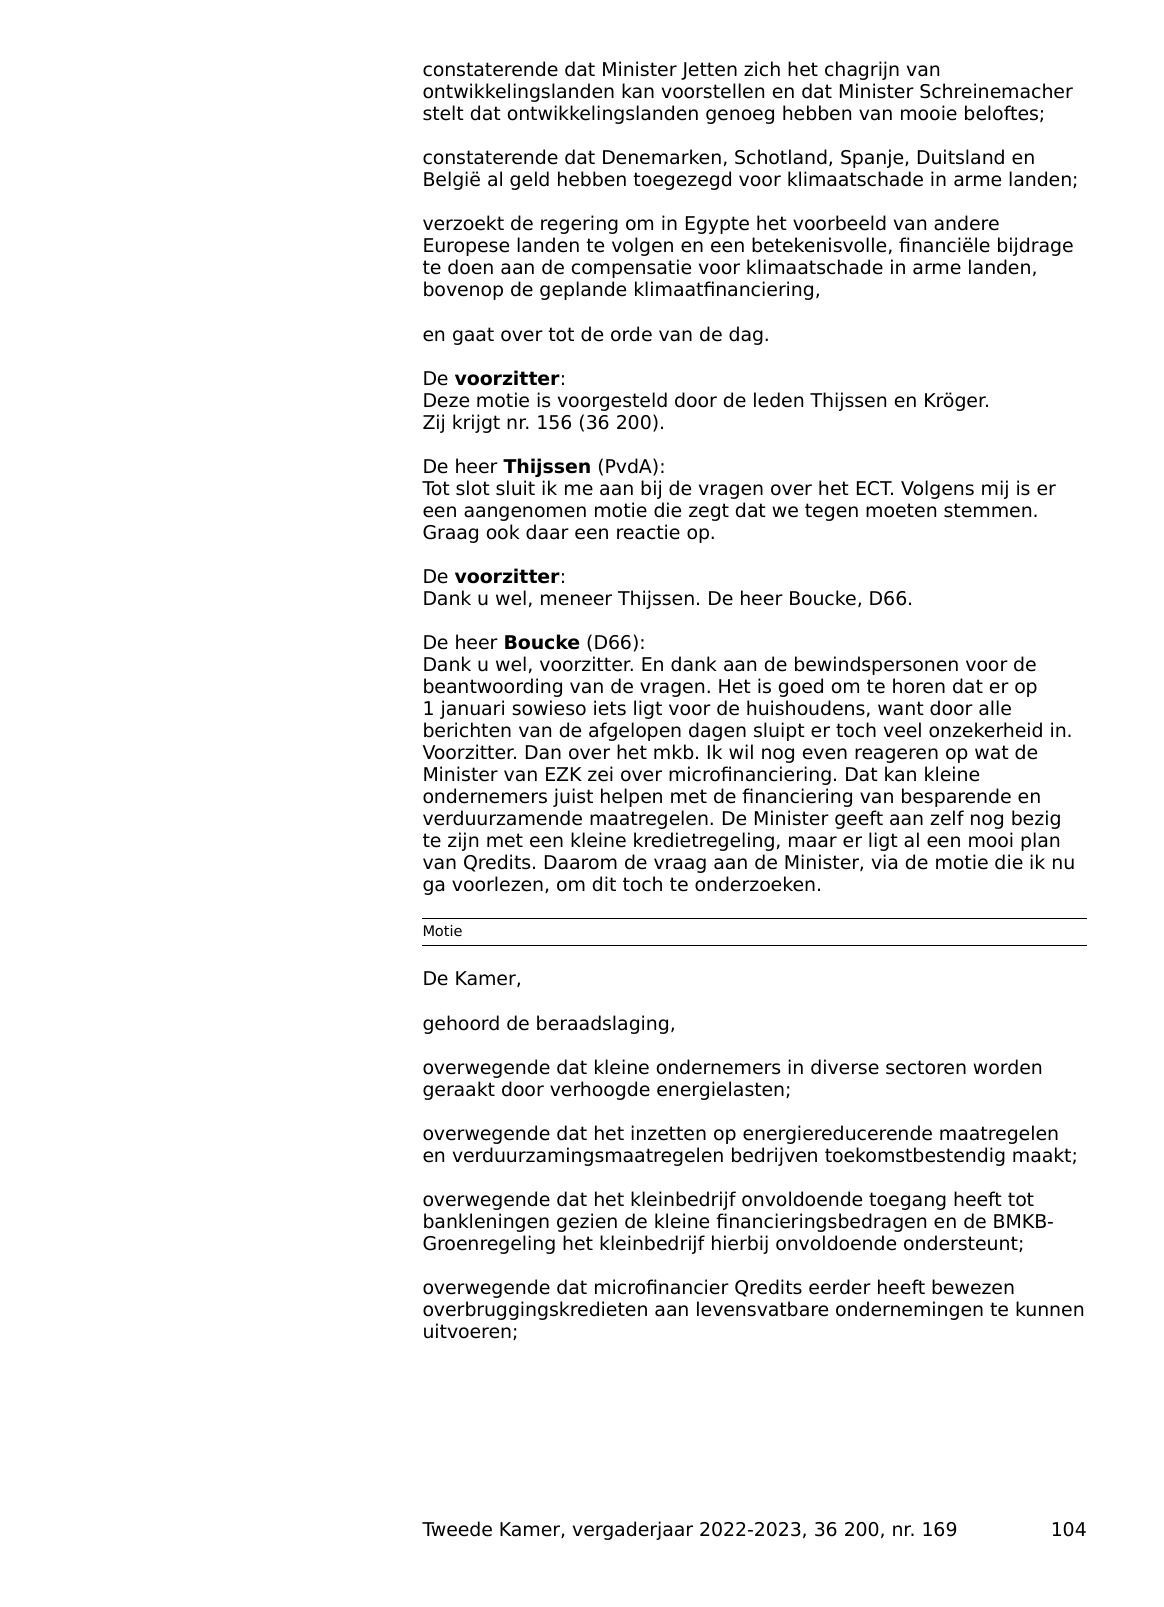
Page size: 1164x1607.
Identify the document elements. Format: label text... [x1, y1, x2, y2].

text De heer Boucke (D66): [422, 632, 1087, 654]
text De heer Thijssen (PvdA): [422, 456, 1087, 478]
text overwegende dat microfinancier Qredits eerder heeft bewezen overbruggingskredieten aan levensvatbare ondernemingen te kunnen uitvoeren; [422, 1277, 1087, 1343]
table_header Motie [422, 919, 1087, 945]
text constaterende dat Minister Jetten zich het chagrijn van ontwikkelingslanden kan voorstellen en dat Minister Schreinemacher stelt dat ontwikkelingslanden genoeg hebben van mooie beloftes; [422, 59, 1087, 125]
text Deze motie is voorgesteld door de leden Thijssen en Kröger. [422, 389, 1087, 412]
text De voorzitter: [422, 566, 1087, 588]
text Dank u wel, meneer Thijssen. De heer Boucke, D66. [422, 588, 1087, 610]
text constaterende dat Denemarken, Schotland, Spanje, Duitsland en België al geld hebben toegezegd voor klimaatschade in arme landen; [422, 147, 1087, 191]
text overwegende dat het inzetten op energiereducerende maatregelen en verduurzamingsmaatregelen bedrijven toekomstbestendig maakt; [422, 1123, 1087, 1167]
text De Kamer, [422, 968, 1087, 990]
text Zij krijgt nr. 156 (36 200). [422, 412, 1087, 433]
text verzoekt de regering om in Egypte het voorbeeld van andere Europese landen te volgen en een betekenisvolle, financiële bijdrage te doen aan de compensatie voor klimaatschade in arme landen, bovenop de geplande klimaatfinanciering, [422, 213, 1087, 301]
text overwegende dat kleine ondernemers in diverse sectoren worden geraakt door verhoogde energielasten; [422, 1057, 1087, 1101]
text Dank u wel, voorzitter. En dank aan de bewindspersonen voor de beantwoording van de vragen. Het is goed om te horen dat er op 1 januari sowieso iets ligt voor de huishoudens, want door alle berichten van de afgelopen dagen sluipt er toch veel onzekerheid in. [422, 654, 1087, 742]
text De voorzitter: [422, 368, 1087, 389]
text Voorzitter. Dan over het mkb. Ik wil nog even reageren op wat de Minister van EZK zei over microfinanciering. Dat kan kleine ondernemers juist helpen met de financiering van besparende en verduurzamende maatregelen. De Minister geeft aan zelf nog bezig te zijn met een kleine kredietregeling, maar er ligt al een mooi plan van Qredits. Daarom de vraag aan de Minister, via de motie die ik nu ga voorlezen, om dit toch te onderzoeken. [422, 742, 1087, 896]
text Tot slot sluit ik me aan bij de vragen over het ECT. Volgens mij is er een aangenomen motie die zegt dat we tegen moeten stemmen. Graag ook daar een reactie op. [422, 478, 1087, 544]
text en gaat over tot de orde van de dag. [422, 323, 1087, 345]
text overwegende dat het kleinbedrijf onvoldoende toegang heeft tot bankleningen gezien de kleine financieringsbedragen en de BMKB-Groenregeling het kleinbedrijf hierbij onvoldoende ondersteunt; [422, 1189, 1087, 1255]
text gehoord de beraadslaging, [422, 1012, 1087, 1034]
